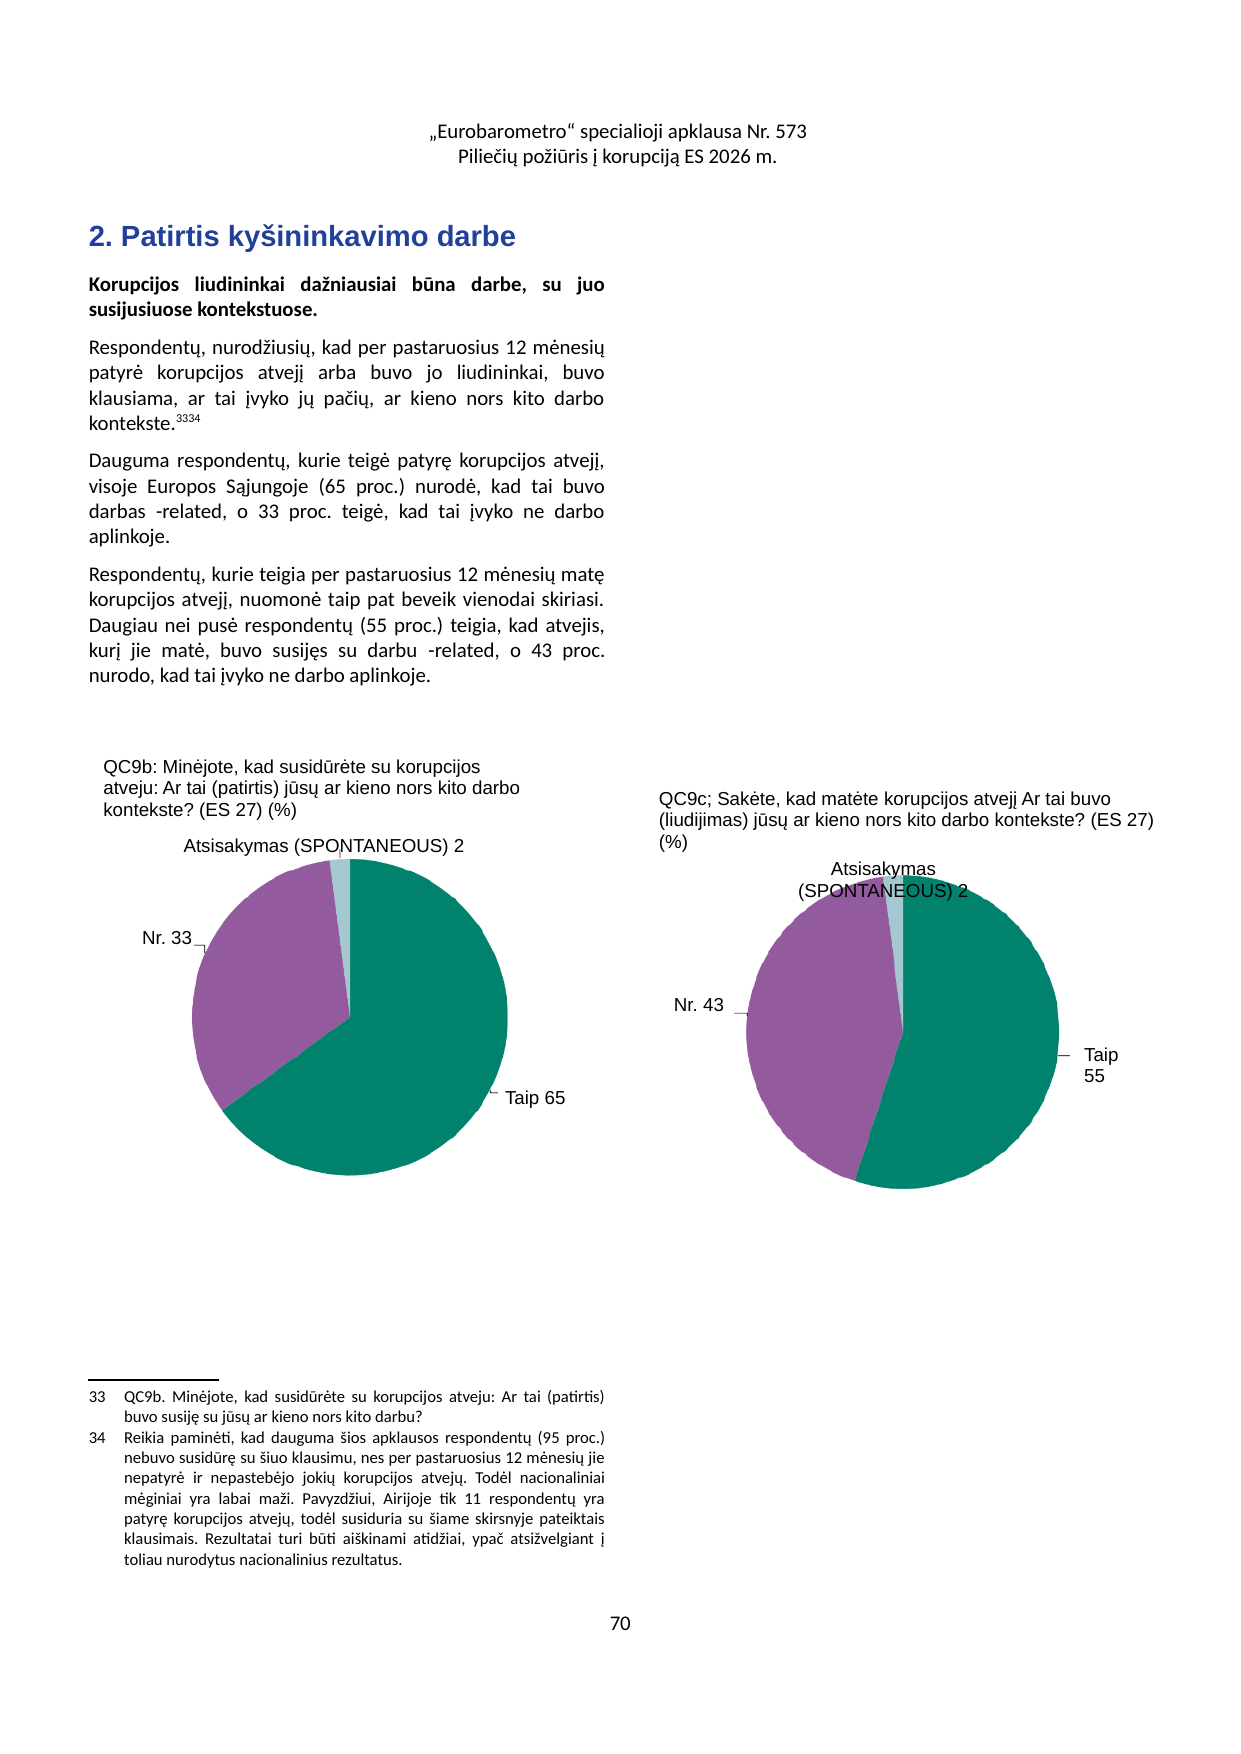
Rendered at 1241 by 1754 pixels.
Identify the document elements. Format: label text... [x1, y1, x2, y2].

text Respondentų, nurodžiusių, kad per pastaruosius 12 mėnesių patyrė korupcijos atvejį arba buvo jo liudininkai, buvo klausiama, ar tai įvyko jų pačių, ar kieno nors kito darbo kontekste. [88, 334, 605, 436]
picture [171, 844, 508, 1192]
text Respondentų, kurie teigia per pastaruosius 12 mėnesių matę korupcijos atvejį, nuomonė taip pat beveik vienodai skiriasi. Daugiau nei pusė respondentų (55 proc.) teigia, kad atvejis, kurį jie matė, buvo susijęs su darbu ‑related, o 43 proc. nurodo, kad tai įvyko ne darbo aplinkoje. [88, 561, 605, 688]
text Korupcijos liudininkai dažniausiai būna darbe, su juo susijusiuose kontekstuose. [88, 271, 605, 322]
text Dauguma respondentų, kurie teigė patyrę korupcijos atvejį, visoje Europos Sąjungoje (65 proc.) nurodė, kad tai buvo darbas ‑related, o 33 proc. teigė, kad tai įvyko ne darbo aplinkoje. [88, 447, 605, 549]
subtitle 2. Patirtis kyšininkavimo darbe [88, 219, 605, 253]
picture [419, 844, 426, 851]
text QC9b. Minėjote, kad susidūrėte su korupcijos atveju: Ar tai (patirtis) buvo susiję su jūsų ar kieno nors kito darbu? [88, 1386, 605, 1427]
text Reikia paminėti, kad dauguma šios apklausos respondentų (95 proc.) nebuvo susidūrę su šiuo klausimu, nes per pastaruosius 12 mėnesių jie nepatyrė ir nepastebėjo jokių korupcijos atvejų. Todėl nacionaliniai mėginiai yra labai maži. Pavyzdžiui, Airijoje tik 11 respondentų yra patyrę korupcijos atvejų, todėl susiduria su šiame skirsnyje pateiktais klausimais. Rezultatai turi būti aiškinami atidžiai, ypač atsižvelgiant į toliau nurodytus nacionalinius rezultatus. [88, 1427, 605, 1569]
picture [404, 844, 413, 851]
picture [328, 844, 337, 851]
picture [731, 862, 1070, 1190]
